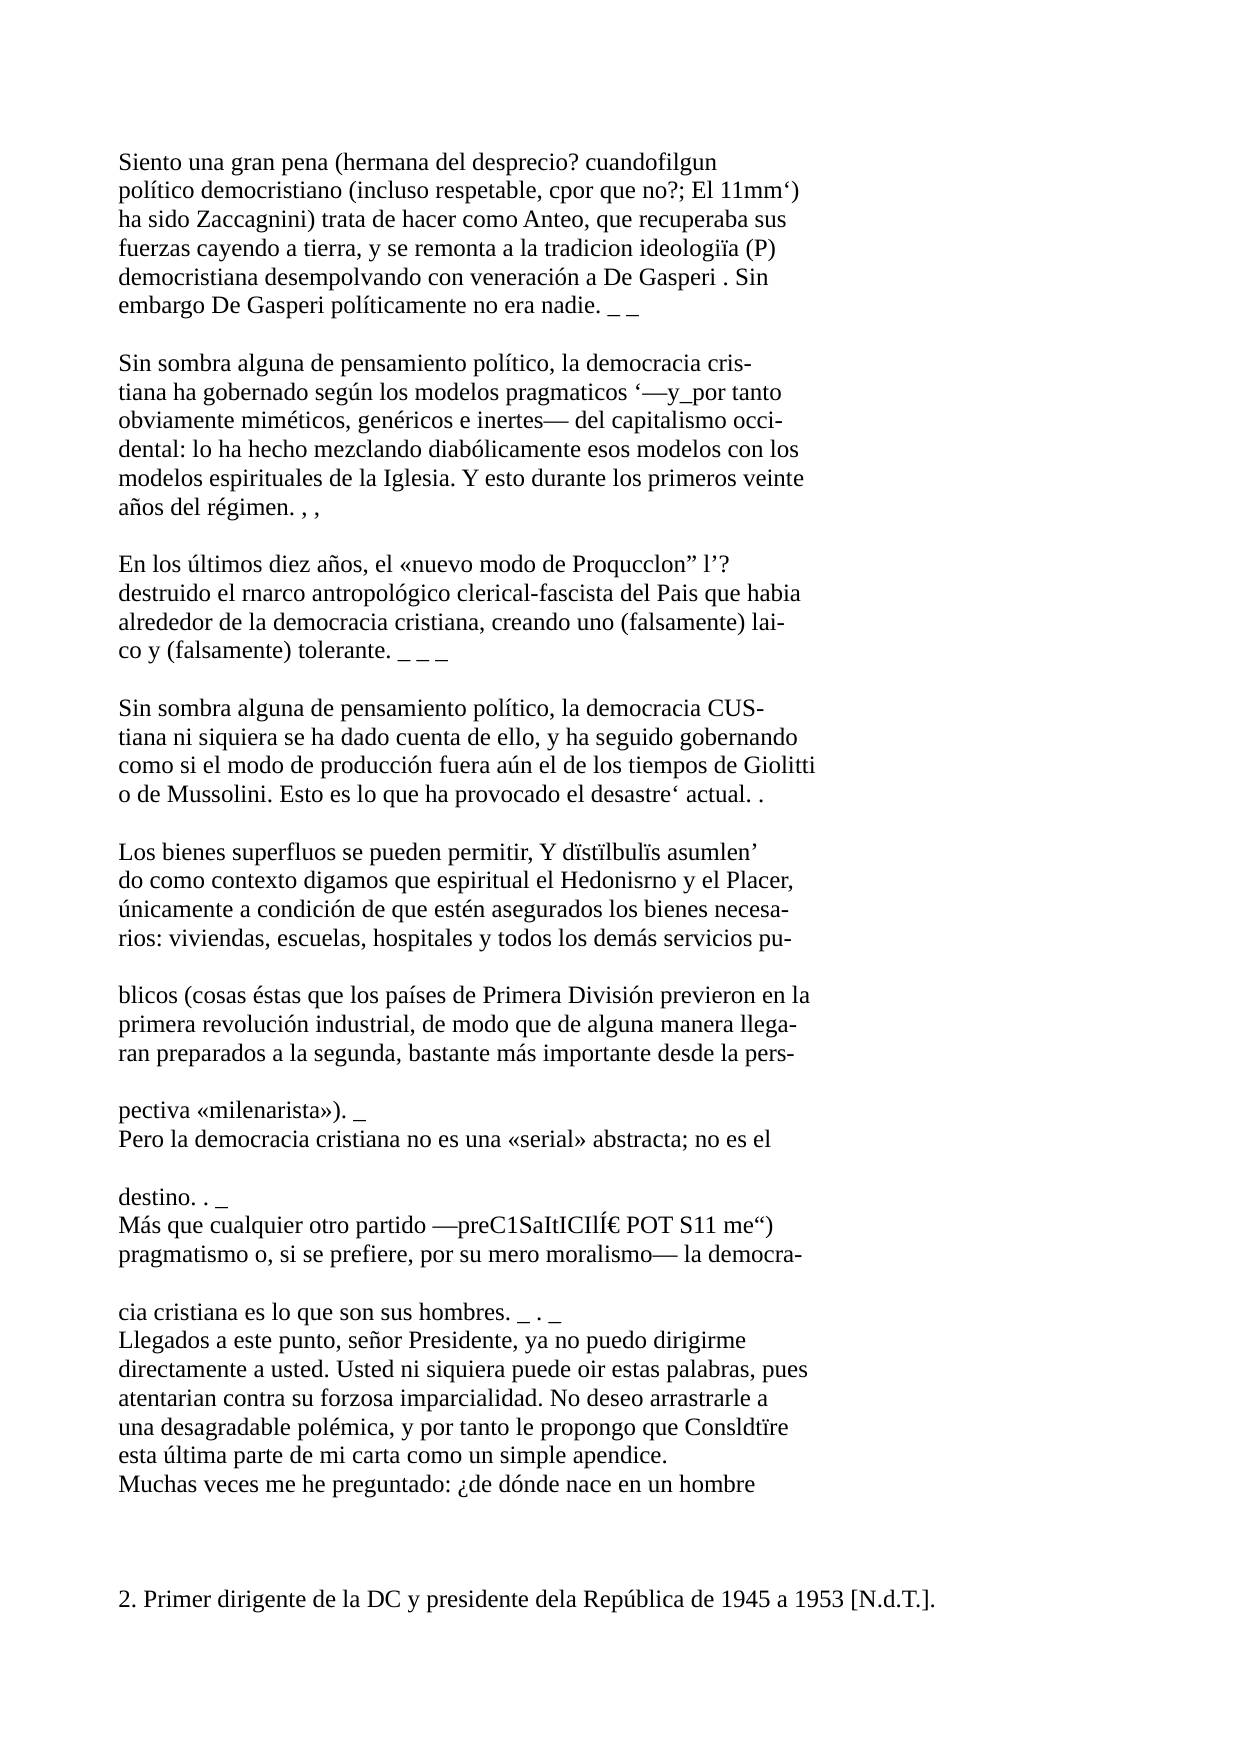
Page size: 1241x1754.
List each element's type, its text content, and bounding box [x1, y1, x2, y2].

text pragmatismo o, si se prefiere, por su mero moralismo— la democra- [118, 1239, 1122, 1268]
text o de Mussolini. Esto es lo que ha provocado el desastre‘ actual. . [118, 779, 1122, 808]
text dental: lo ha hecho mezclando diabólicamente esos modelos con los [118, 434, 1122, 463]
text como si el modo de producción fuera aún el de los tiempos de Giolitti [118, 751, 1122, 779]
text primera revolución industrial, de modo que de alguna manera llega- [118, 1009, 1122, 1038]
text obviamente miméticos, genéricos e inertes— del capitalismo occi- [118, 406, 1122, 434]
text esta última parte de mi carta como un simple apendice. [118, 1441, 1122, 1469]
text Sin sombra alguna de pensamiento político, la democracia cris- [118, 348, 1122, 377]
text Llegados a este punto, señor Presidente, ya no puedo dirigirme [118, 1326, 1122, 1354]
text alrededor de la democracia cristiana, creando uno (falsamente) lai- [118, 607, 1122, 636]
text democristiana desempolvando con veneración a De Gasperi . Sin [118, 262, 1122, 291]
text co y (falsamente) tolerante. _ _ _ [118, 636, 1122, 664]
text una desagradable polémica, y por tanto le propongo que Consldtïre [118, 1412, 1122, 1441]
text ran preparados a la segunda, bastante más importante desde la pers- [118, 1038, 1122, 1067]
text embargo De Gasperi políticamente no era nadie. _ _ [118, 291, 1122, 319]
text únicamente a condición de que estén asegurados los bienes necesa- [118, 894, 1122, 923]
text tiana ni siquiera se ha dado cuenta de ello, y ha seguido gobernando [118, 722, 1122, 751]
text Siento una gran pena (hermana del desprecio? cuandofilgun [118, 147, 1122, 176]
text Los bienes superfluos se pueden permitir, Y dïstïlbulïs asumlen’ [118, 837, 1122, 866]
text rios: viviendas, escuelas, hospitales y todos los demás servicios pu- [118, 923, 1122, 952]
text político democristiano (incluso respetable, cpor que no?; El 11mm‘) [118, 176, 1122, 204]
text pectiva «milenarista»). _ [118, 1096, 1122, 1124]
text 2. Primer dirigente de la DC y presidente dela República de 1945 a 1953 [N.d.T.]. [118, 1584, 1122, 1613]
text destino. . _ [118, 1182, 1122, 1211]
text tiana ha gobernado según los modelos pragmaticos ‘—y_por tanto [118, 377, 1122, 406]
text destruido el rnarco antropológico clerical-fascista del Pais que habia [118, 578, 1122, 607]
text años del régimen. , , [118, 492, 1122, 521]
text En los últimos diez años, el «nuevo modo de Proqucclon” l’? [118, 549, 1122, 578]
text atentarian contra su forzosa imparcialidad. No deseo arrastrarle a [118, 1383, 1122, 1412]
text Sin sombra alguna de pensamiento político, la democracia CUS- [118, 693, 1122, 722]
text Más que cualquier otro partido —preC1SaItICIlÍ€ POT S11 me“) [118, 1211, 1122, 1239]
text modelos espirituales de la Iglesia. Y esto durante los primeros veinte [118, 463, 1122, 492]
text ha sido Zaccagnini) trata de hacer como Anteo, que recuperaba sus [118, 204, 1122, 233]
text fuerzas cayendo a tierra, y se remonta a la tradicion ideologiïa (P) [118, 233, 1122, 262]
text do como contexto digamos que espiritual el Hedonisrno y el Placer, [118, 866, 1122, 894]
text Muchas veces me he preguntado: ¿de dónde nace en un hombre [118, 1469, 1122, 1498]
text blicos (cosas éstas que los países de Primera División previeron en la [118, 981, 1122, 1009]
text directamente a usted. Usted ni siquiera puede oir estas palabras, pues [118, 1354, 1122, 1383]
text cia cristiana es lo que son sus hombres. _ . _ [118, 1297, 1122, 1326]
text Pero la democracia cristiana no es una «serial» abstracta; no es el [118, 1124, 1122, 1153]
